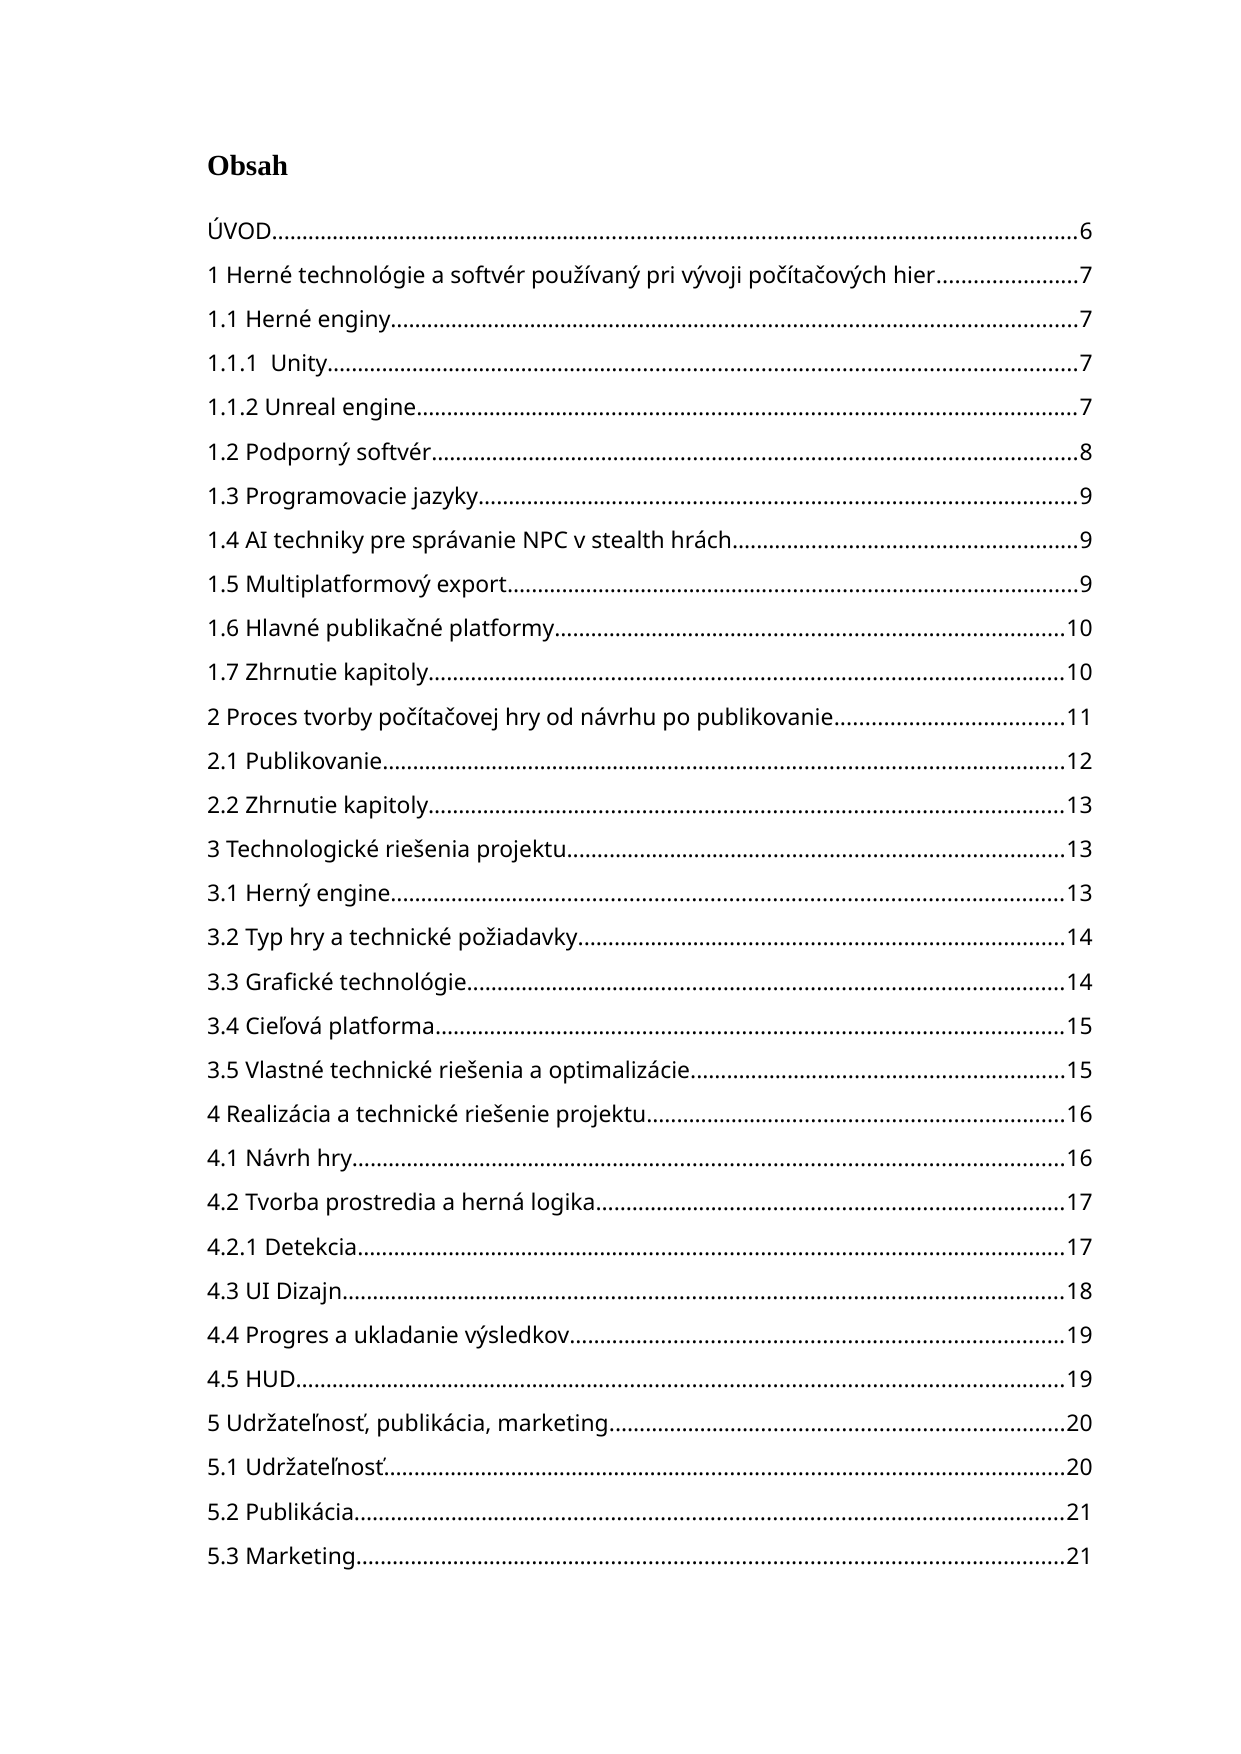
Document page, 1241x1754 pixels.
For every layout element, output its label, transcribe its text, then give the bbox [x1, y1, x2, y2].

text 1.1.1 Unity 7 [207, 347, 1092, 378]
text 3.2 Typ hry a technické požiadavky 14 [207, 921, 1092, 953]
text 3.3 Grafické technológie 14 [207, 966, 1092, 997]
text 5 Udržateľnosť, publikácia, marketing 20 [207, 1407, 1092, 1438]
text 3.5 Vlastné technické riešenia a optimalizácie 15 [207, 1054, 1092, 1085]
text 1.7 Zhrnutie kapitoly 10 [207, 656, 1092, 688]
text 1.3 Programovacie jazyky 9 [207, 480, 1092, 511]
text ÚVOD 6 [207, 215, 1092, 246]
text 1.4 AI techniky pre správanie NPC v stealth hrách 9 [207, 524, 1092, 555]
text 2 Proces tvorby počítačovej hry od návrhu po publikovanie 11 [207, 701, 1092, 732]
text 4.3 UI Dizajn 18 [207, 1275, 1092, 1306]
text 3.4 Cieľová platforma 15 [207, 1010, 1092, 1041]
text 1.6 Hlavné publikačné platformy 10 [207, 612, 1092, 643]
text 4.2.1 Detekcia 17 [207, 1231, 1092, 1262]
text 4.1 Návrh hry 16 [207, 1142, 1092, 1173]
text 5.2 Publikácia 21 [207, 1496, 1092, 1527]
text 4.5 HUD 19 [207, 1363, 1092, 1394]
text 3.1 Herný engine 13 [207, 877, 1092, 908]
text 4 Realizácia a technické riešenie projektu 16 [207, 1098, 1092, 1129]
text 2.2 Zhrnutie kapitoly 13 [207, 789, 1092, 820]
text 2.1 Publikovanie 12 [207, 745, 1092, 776]
text 1.1.2 Unreal engine 7 [207, 391, 1092, 423]
text 5.1 Udržateľnosť 20 [207, 1451, 1092, 1483]
text 4.4 Progres a ukladanie výsledkov 19 [207, 1319, 1092, 1350]
text Obsah [207, 148, 1092, 181]
text 1.1 Herné enginy 7 [207, 303, 1092, 334]
text 1 Herné technológie a softvér používaný pri vývoji počítačových hier 7 [207, 259, 1092, 290]
text 5.3 Marketing 21 [207, 1540, 1092, 1571]
text 3 Technologické riešenia projektu 13 [207, 833, 1092, 864]
text 1.5 Multiplatformový export 9 [207, 568, 1092, 599]
text 4.2 Tvorba prostredia a herná logika 17 [207, 1186, 1092, 1218]
text 1.2 Podporný softvér 8 [207, 436, 1092, 467]
